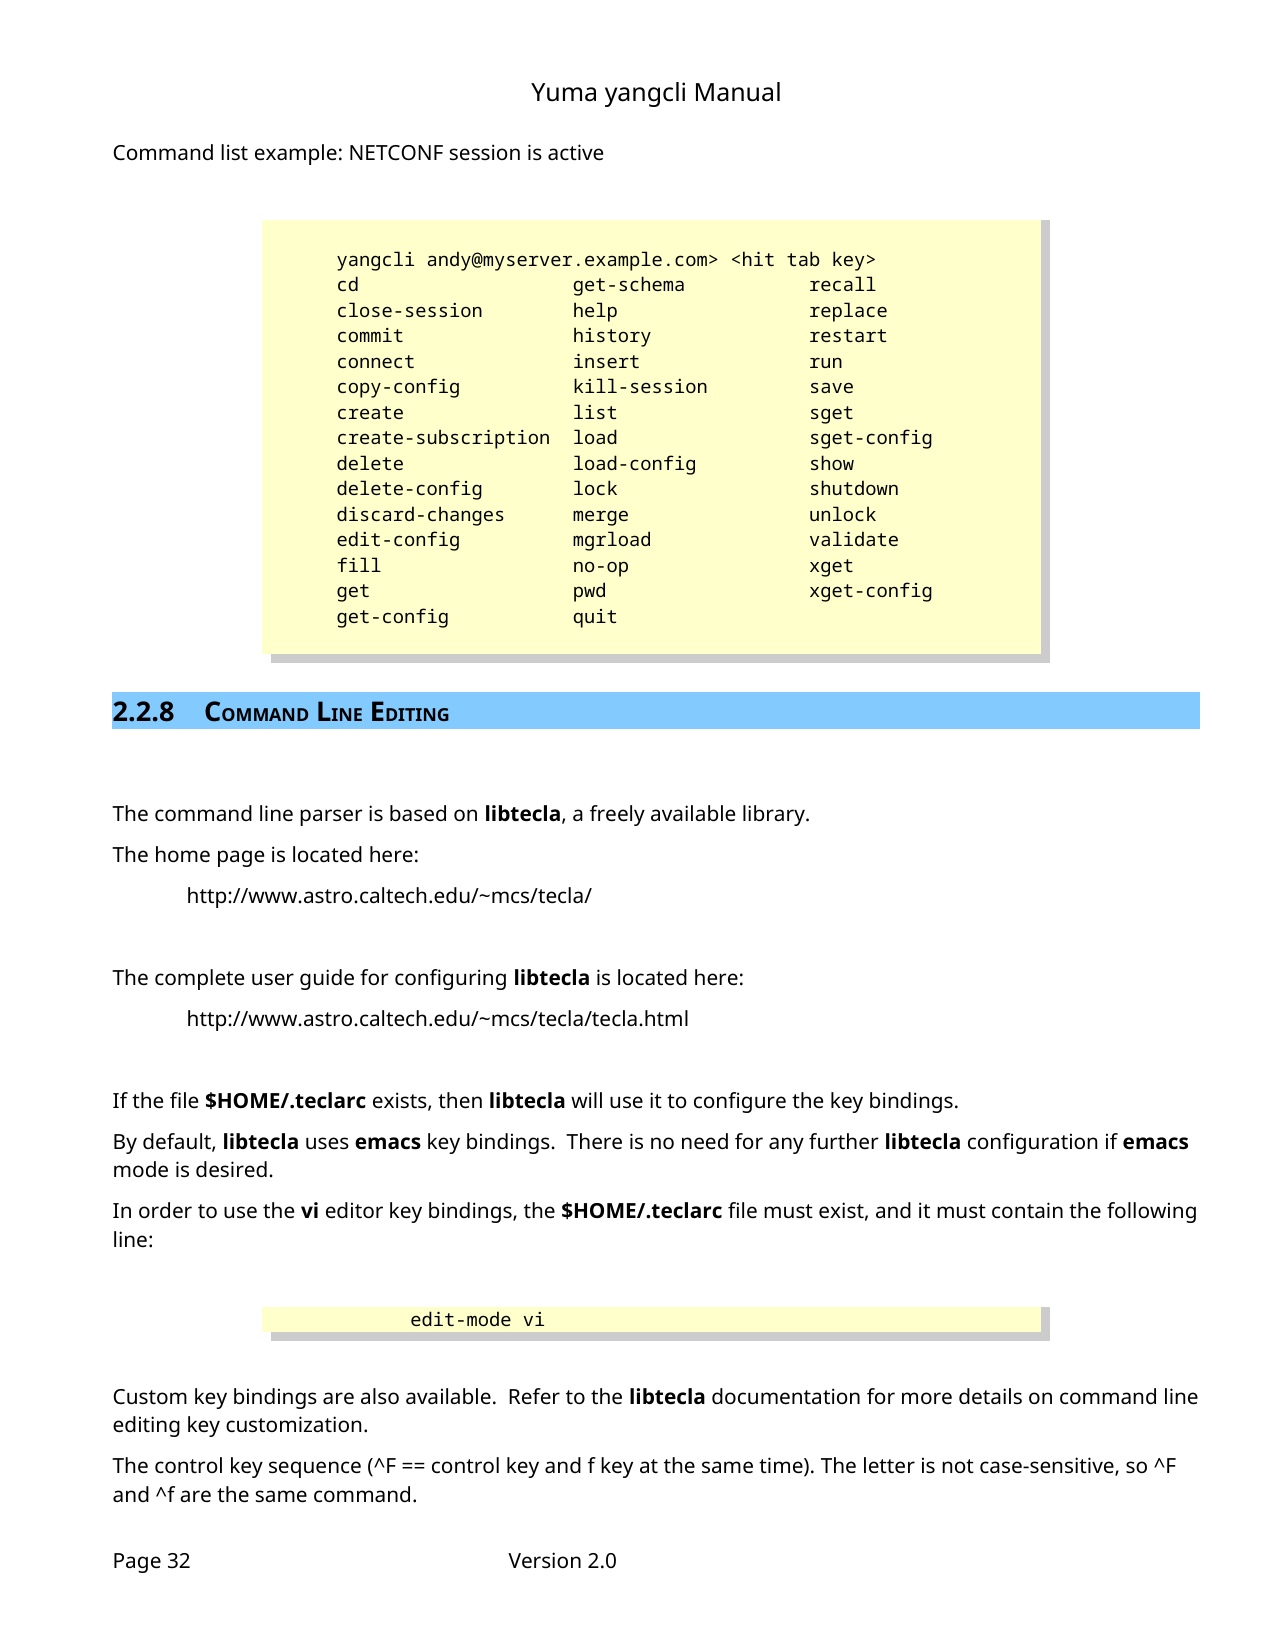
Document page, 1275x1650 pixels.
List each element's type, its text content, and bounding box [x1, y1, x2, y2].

text In order to use the vi editor key bindings, the $HOME/.teclarc file must exist, and it must contain the following line: [112, 1196, 1200, 1253]
text The control key sequence (^F == control key and f key at the same time). The letter is not case-sensitive, so ^F and ^f are the same command. [112, 1451, 1200, 1508]
text Custom key bindings are also available. Refer to the libtecla documentation for more details on command line editing key customization. [112, 1382, 1200, 1439]
text discard-changes merge unlock [262, 501, 1041, 527]
text The complete user guide for configuring libtecla is located here: [112, 963, 1200, 992]
text The command line parser is based on libtecla, a freely available library. [112, 799, 1200, 828]
subtitle Command Line Editing [112, 692, 1200, 729]
text fill no-op xget [262, 552, 1041, 578]
text delete-config lock shutdown [262, 476, 1041, 501]
text get pwd xget-config [262, 578, 1041, 603]
text http://www.astro.caltech.edu/~mcs/tecla/ [112, 881, 1200, 910]
text http://www.astro.caltech.edu/~mcs/tecla/tecla.html [112, 1004, 1200, 1032]
text If the file $HOME/.teclarc exists, then libtecla will use it to configure the key bindings. [112, 1086, 1200, 1114]
text connect insert run [262, 348, 1041, 373]
text create-subscription load sget-config [262, 424, 1041, 450]
text commit history restart [262, 322, 1041, 348]
text The home page is located here: [112, 840, 1200, 869]
text create list sget [262, 399, 1041, 424]
text delete load-config show [262, 450, 1041, 476]
text By default, libtecla uses emacs key bindings. There is no need for any further libtecla configuration if emacs mode is desired. [112, 1127, 1200, 1184]
text cd get-schema recall [262, 271, 1041, 297]
text copy-config kill-session save [262, 373, 1041, 399]
text get-config quit [262, 603, 1041, 629]
text edit-config mgrload validate [262, 527, 1041, 552]
text close-session help replace [262, 297, 1041, 322]
text Command list example: NETCONF session is active [112, 138, 1200, 167]
text yangcli andy@myserver.example.com> <hit tab key> [262, 246, 1041, 271]
text edit-mode vi [262, 1307, 1041, 1332]
